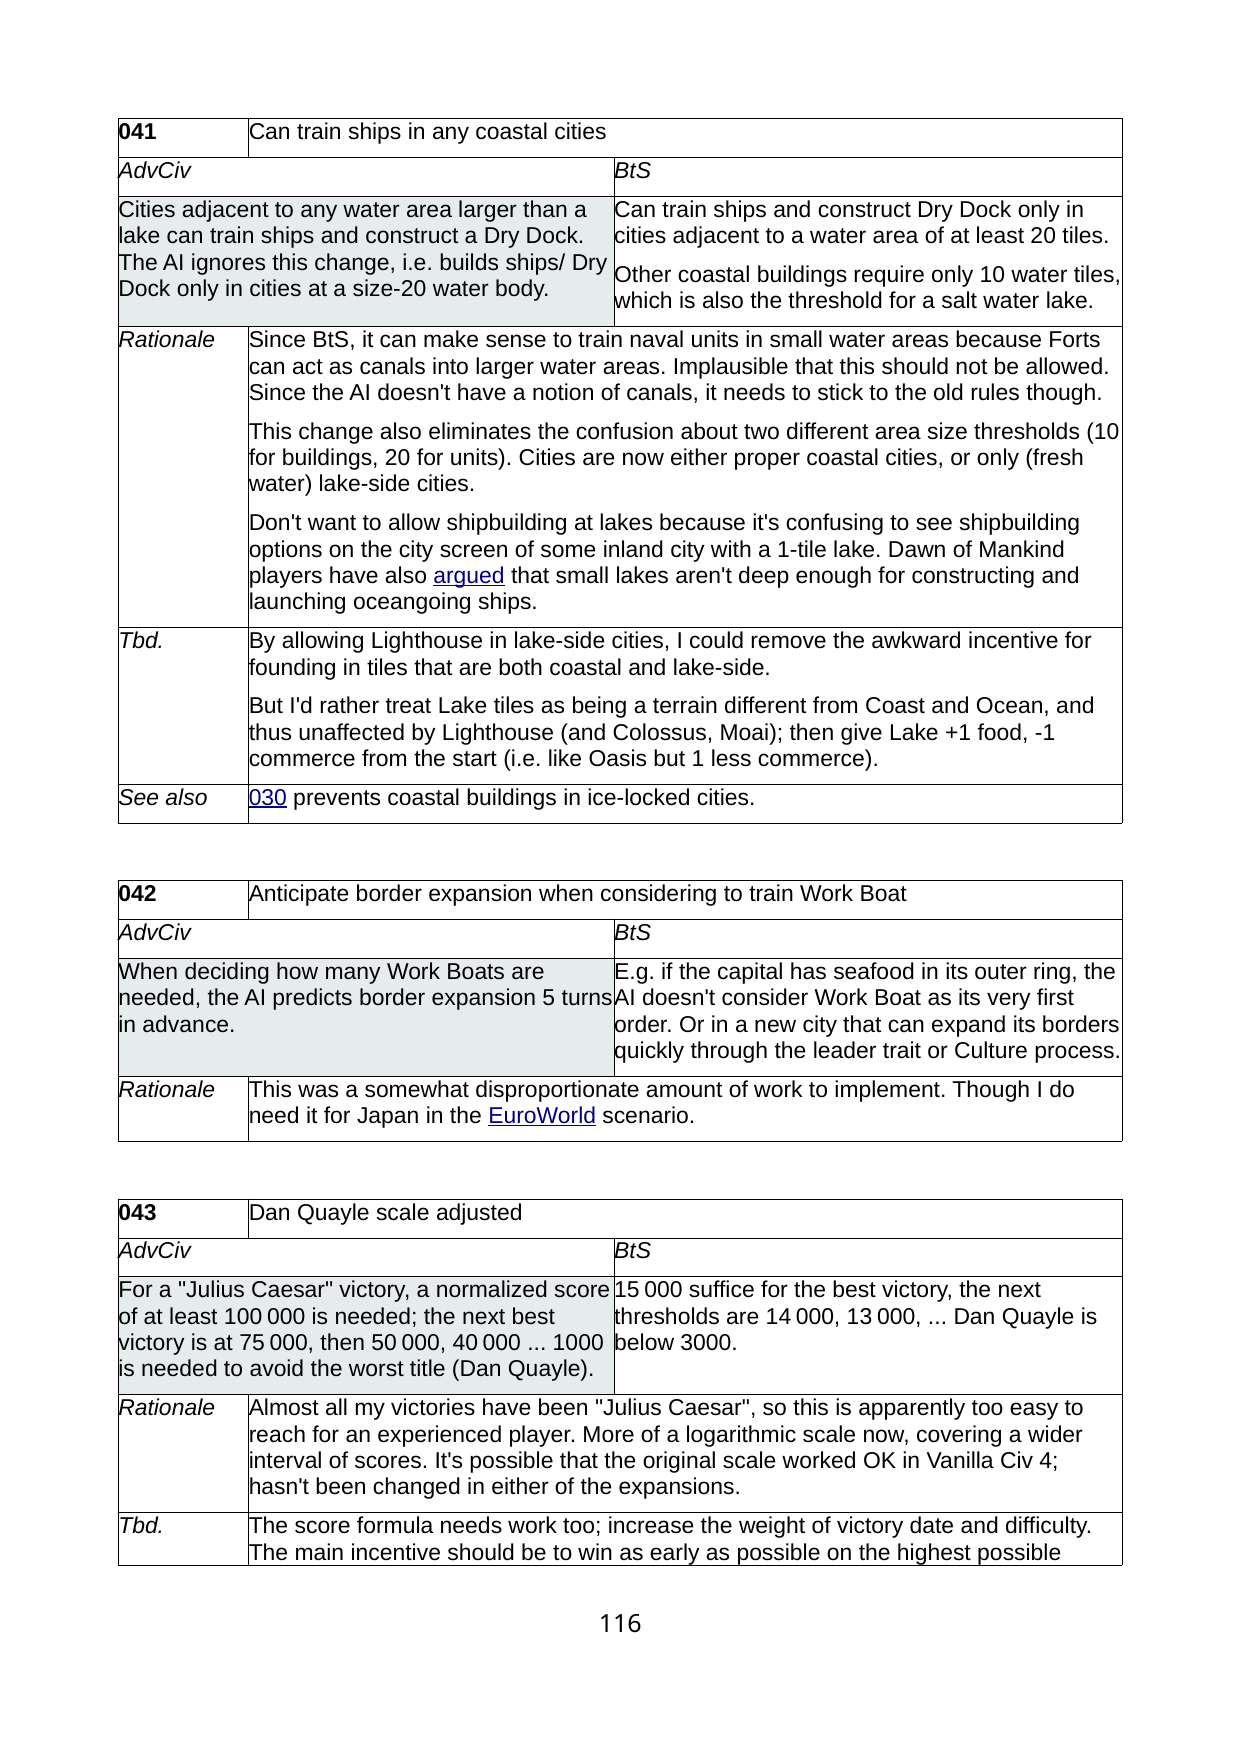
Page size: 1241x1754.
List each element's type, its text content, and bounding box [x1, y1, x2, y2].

table_cell When deciding how many Work Boats are needed, the AI predicts border expansion 5 turns in advance. [119, 959, 614, 1076]
table_header Can train ships in any coastal cities [249, 119, 1122, 157]
table_cell Since BtS, it can make sense to train naval units in small water areas because Forts can act as canals into larger water areas. Implausible that this should not be allowed. Since the AI doesn't have a notion of canals, it needs to stick to the old rules though. This change also eliminates the confusion about two different area size thresholds (10 for buildings, 20 for units). Cities are now either proper coastal cities, or only (fresh water) lake-side cities. Don't want to allow shipbuilding at lakes because it's confusing to see shipbuilding options on the city screen of some inland city with a 1-tile lake. Dawn of Mankind players have also argued that small lakes aren't deep enough for constructing and launching oceangoing ships. [249, 327, 1122, 627]
table_cell By allowing Lighthouse in lake-side cities, I could remove the awkward incentive for founding in tiles that are both coastal and lake-side. But I'd rather treat Lake tiles as being a terrain different from Coast and Ocean, and thus unaffected by Lighthouse (and Colossus, Moai); then give Lake +1 food, -1 commerce from the start (i.e. like Oasis but 1 less commerce). [249, 628, 1122, 784]
table_header 041 [119, 119, 248, 157]
table_cell Cities adjacent to any water area larger than a lake can train ships and construct a Dry Dock. The AI ignores this change, i.e. builds ships/ Dry Dock only in cities at a size-20 water body. [119, 197, 614, 326]
table_cell For a "Julius Caesar" victory, a normalized score of at least 100 000 is needed; the next best victory is at 75 000, then 50 000, 40 000 ... 1000 is needed to avoid the worst title (Dan Quayle). [119, 1277, 614, 1394]
table_cell AdvCiv [119, 920, 614, 958]
table_cell This was a somewhat disproportionate amount of work to implement. Though I do need it for Japan in the EuroWorld scenario. [249, 1077, 1122, 1141]
table_cell Tbd. [119, 628, 248, 784]
table_cell Tbd. [119, 1513, 248, 1565]
table_cell Almost all my victories have been "Julius Caesar", so this is apparently too easy to reach for an experienced player. More of a logarithmic scale now, covering a wider interval of scores. It's possible that the original scale worked OK in Vanilla Civ 4; hasn't been changed in either of the expansions. [249, 1395, 1122, 1512]
table_header 043 [119, 1200, 248, 1237]
table_cell BtS [615, 920, 1122, 958]
table_cell Rationale [119, 1077, 248, 1141]
table_cell 15 000 suffice for the best victory, the next thresholds are 14 000, 13 000, ... Dan Quayle is below 3000. [615, 1277, 1122, 1394]
table_header Anticipate border expansion when considering to train Work Boat [249, 881, 1122, 919]
table_cell 030 prevents coastal buildings in ice-locked cities. [249, 785, 1122, 822]
table_cell See also [119, 785, 248, 822]
table_cell E.g. if the capital has seafood in its outer ring, the AI doesn't consider Work Boat as its very first order. Or in a new city that can expand its borders quickly through the leader trait or Culture process. [615, 959, 1122, 1076]
table_header Dan Quayle scale adjusted [249, 1200, 1122, 1237]
table_header 042 [119, 881, 248, 919]
table_cell BtS [615, 1239, 1122, 1276]
table_cell BtS [615, 158, 1122, 196]
table_cell Rationale [119, 1395, 248, 1512]
table_cell Can train ships and construct Dry Dock only in cities adjacent to a water area of at least 20 tiles. Other coastal buildings require only 10 water tiles, which is also the threshold for a salt water lake. [615, 197, 1122, 326]
table_cell The score formula needs work too; increase the weight of victory date and difficulty. The main incentive should be to win as early as possible on the highest possible [249, 1513, 1122, 1565]
table_cell AdvCiv [119, 1239, 614, 1276]
table_cell AdvCiv [119, 158, 614, 196]
table_cell Rationale [119, 327, 248, 627]
